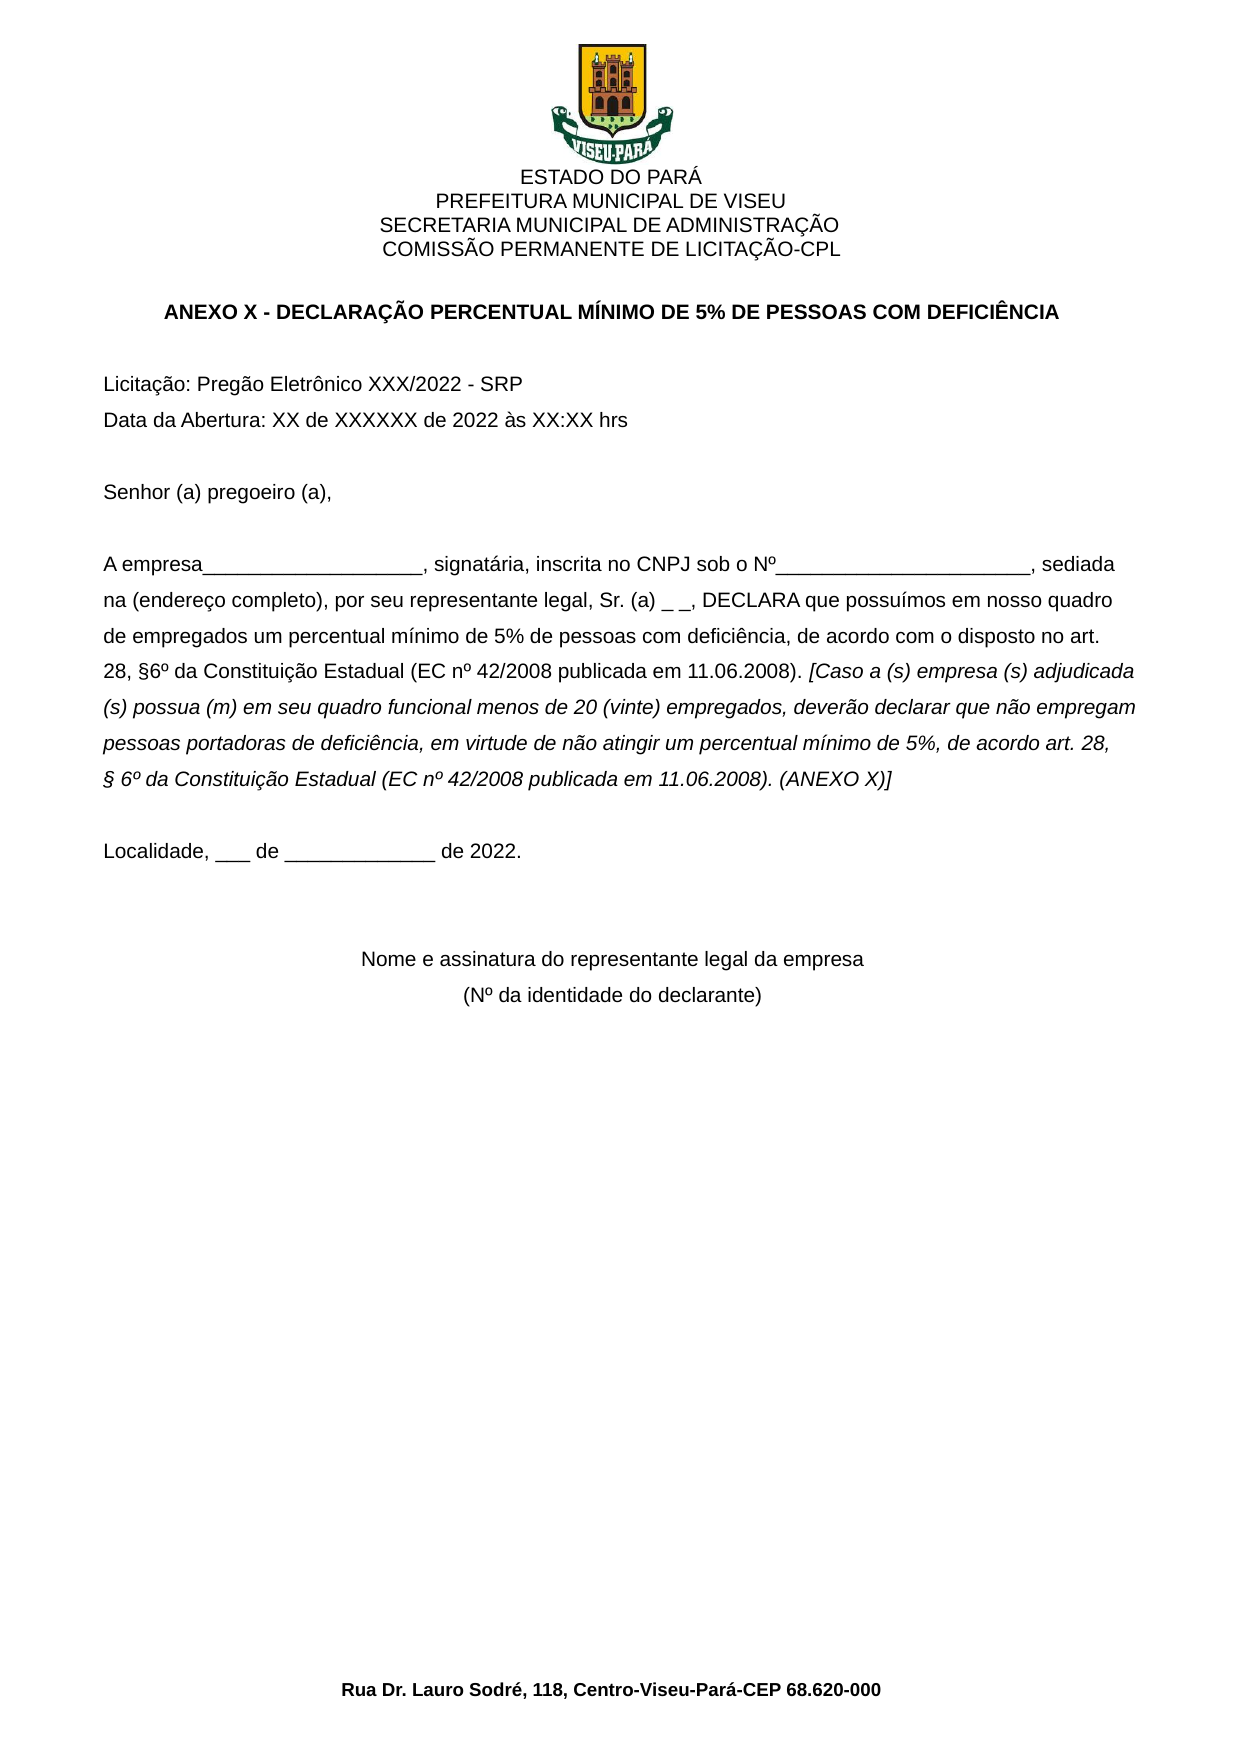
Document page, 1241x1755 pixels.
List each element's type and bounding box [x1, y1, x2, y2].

picture [551, 44, 674, 165]
